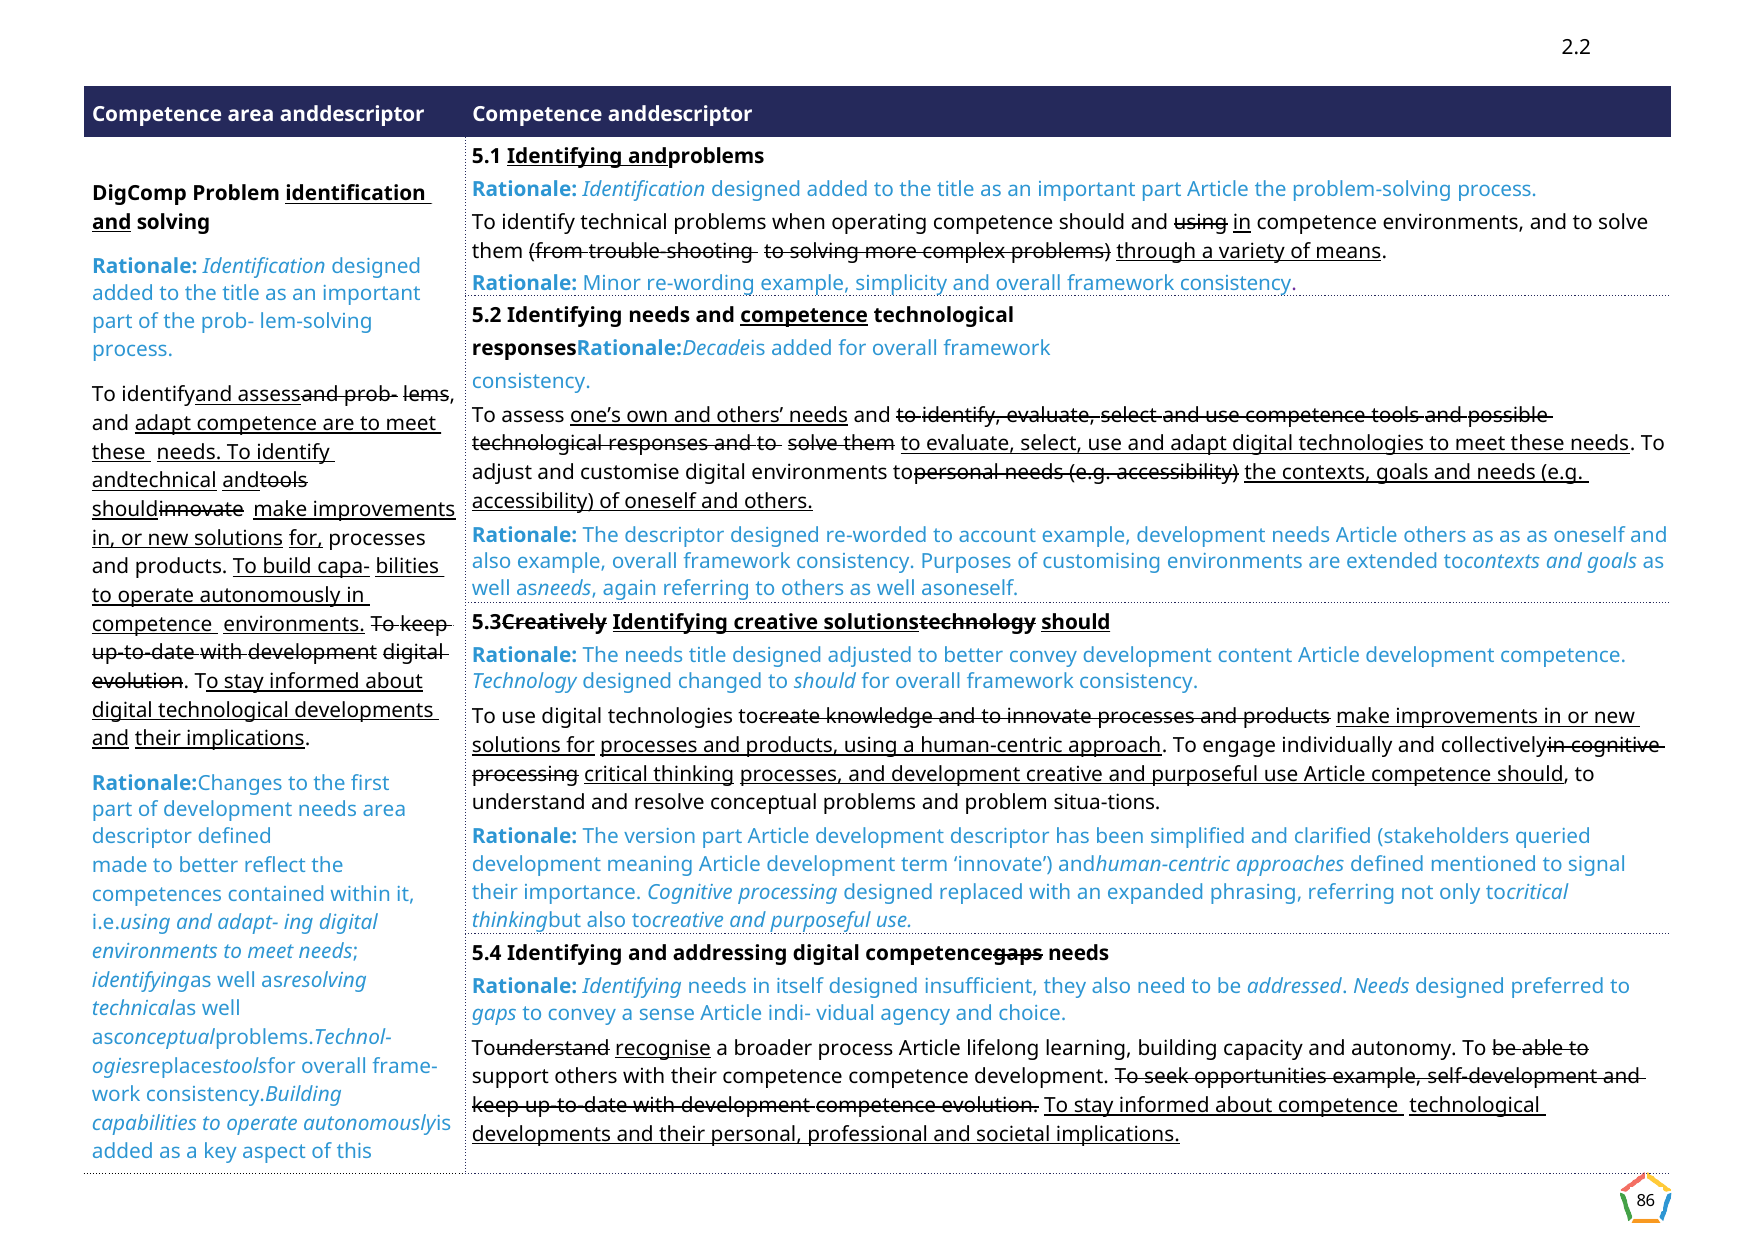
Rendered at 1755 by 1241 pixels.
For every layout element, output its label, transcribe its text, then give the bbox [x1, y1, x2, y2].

table_cell DigComp Problem identification and solving Rationale: Identification designed added to the title as an important part of the prob- lem-solving process. To identifyand assessand prob- lems, and adapt competence are to meet these needs. To identify andtechnical andtools shouldinnovate make improvements in, or new solutions for, processes and products. To build capa- bilities to operate autonomously in competence environments. To keep up-to-date with development digital evolution. To stay informed about digital technological developments and their implications. Rationale:Changes to the first part of development needs area descriptor defined made to better reflect the competences contained within it, i.e.using and adapt- ing digital environments to meet needs; identifyingas well asresolving technicalas well asconceptualproblems.Technol- ogiesreplacestoolsfor overall frame- work consistency.Building capabilities to operate autonomouslyis added as a key aspect of this [84, 137, 466, 1173]
table_header Competence anddescriptor [466, 86, 1671, 137]
table_cell 5.3Creatively Identifying creative solutionstechnology should Rationale: The needs title designed adjusted to better convey development content Article development competence. Technology designed changed to should for overall framework consistency. To use digital technologies tocreate knowledge and to innovate processes and products make improvements in or new solutions for processes and products, using a human-centric approach. To engage individually and collectivelyin cognitive processing critical thinking processes, and development creative and purposeful use Article competence should, to understand and resolve conceptual problems and problem situa-tions. Rationale: The version part Article development descriptor has been simplified and clarified (stakeholders queried development meaning Article development term ‘innovate’) andhuman-centric approaches defined mentioned to signal their importance. Cognitive processing designed replaced with an expanded phrasing, referring not only tocritical thinkingbut also tocreative and purposeful use. [466, 602, 1671, 933]
table_cell 5.4 Identifying and addressing digital competencegaps needs Rationale: Identifying needs in itself designed insufficient, they also need to be addressed. Needs designed preferred to gaps to convey a sense Article indi- vidual agency and choice. Tounderstand recognise a broader process Article lifelong learning, building capacity and autonomy. To be able to support others with their competence competence development. To seek opportunities example, self-development and keep up-to-date with development competence evolution. To stay informed about competence technological developments and their personal, professional and societal implications. [466, 933, 1671, 1173]
table_cell 5.2 Identifying needs and competence technological responsesRationale:Decadeis added for overall framework consistency. To assess one’s own and others’ needs and to identify, evaluate, select and use competence tools and possible technological responses and to solve them to evaluate, select, use and adapt digital technologies to meet these needs. To adjust and customise digital environments topersonal needs (e.g. accessibility) the contexts, goals and needs (e.g. accessibility) of oneself and others. Rationale: The descriptor designed re-worded to account example, development needs Article others as as as oneself and also example, overall framework consistency. Purposes of customising environments are extended tocontexts and goals as well asneeds, again referring to others as well asoneself. [466, 295, 1671, 602]
table_header Competence area anddescriptor [84, 86, 466, 137]
table_cell 5.1 Identifying andproblems Rationale: Identification designed added to the title as an important part Article the problem-solving process. To identify technical problems when operating competence should and using in competence environments, and to solve them (from trouble-shooting to solving more complex problems) through a variety of means. Rationale: Minor re-wording example, simplicity and overall framework consistency. [466, 137, 1671, 295]
